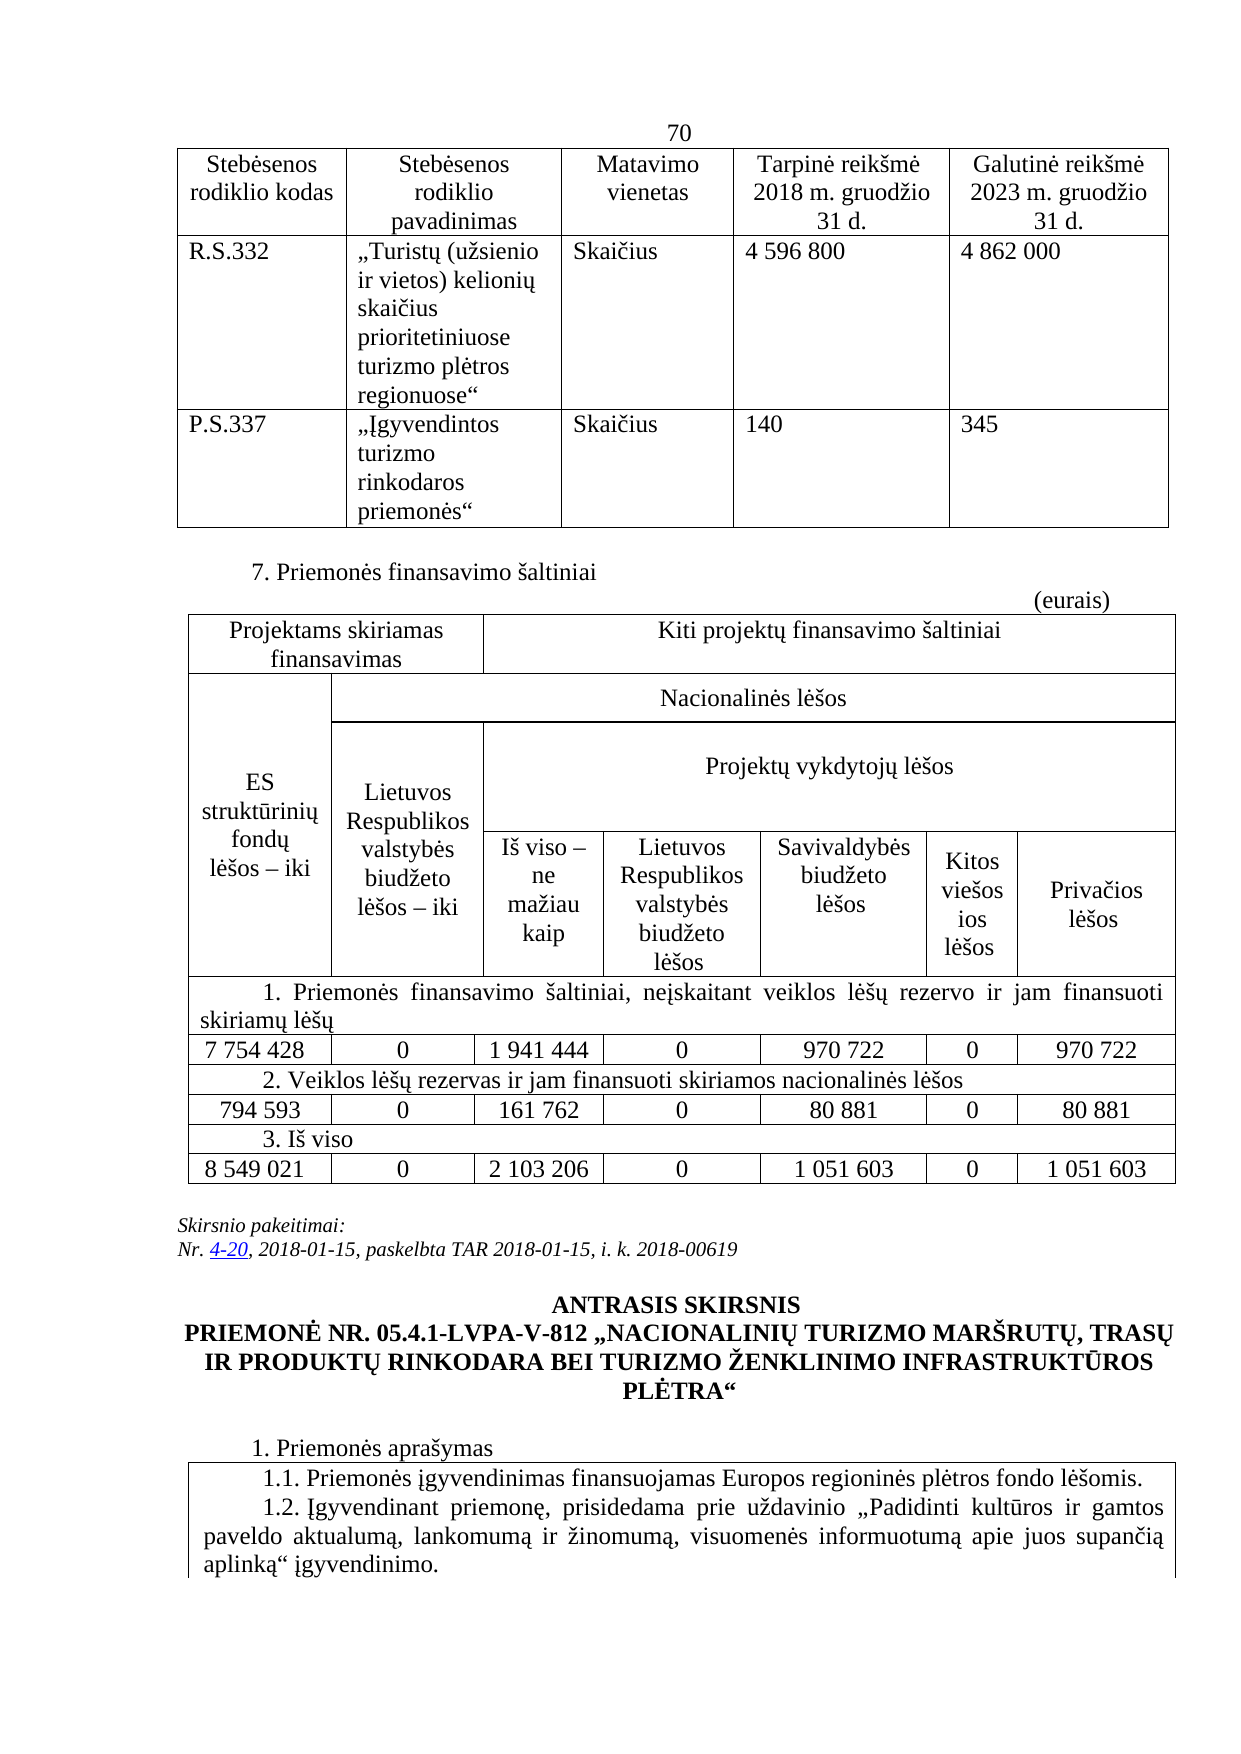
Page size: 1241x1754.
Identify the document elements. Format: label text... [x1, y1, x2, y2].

table_header Matavimo vienetas [562, 149, 733, 235]
table_cell 4 862 000 [950, 236, 1168, 408]
table_header Tarpinė reikšmė 2018 m. gruodžio 31 d. [734, 149, 949, 235]
table_cell Lietuvos Respublikos valstybės biudžeto lėšos [604, 832, 760, 976]
table_cell 2 103 206 [475, 1154, 603, 1183]
table_cell 345 [950, 410, 1168, 527]
table_cell 2. Veiklos lėšų rezervas ir jam finansuoti skiriamos nacionalinės lėšos [189, 1065, 1175, 1094]
table_cell Skaičius [562, 236, 733, 408]
table_cell R.S.332 [178, 236, 346, 408]
table_cell 970 722 [761, 1035, 926, 1064]
text Skirsnio pakeitimai: [177, 1213, 1181, 1237]
table_header Stebėsenos rodiklio pavadinimas [347, 149, 561, 235]
text 7. Priemonės finansavimo šaltiniai [251, 557, 1181, 585]
table_cell 1.2. Įgyvendinant priemonę, prisidedama prie uždavinio „Padidinti kultūros ir gamtos paveldo aktualumą, lankomumą ir žinomumą, visuomenės informuotumą apie juos supančią aplinką“ įgyvendinimo. [189, 1492, 1175, 1578]
text (eurais) [177, 585, 1181, 614]
table_cell 0 [604, 1035, 760, 1064]
table_cell 8 549 021 [189, 1154, 331, 1183]
table_cell 1. Priemonės finansavimo šaltiniai, neįskaitant veiklos lėšų rezervo ir jam finansuoti skiriamų lėšų [189, 977, 1175, 1034]
table_cell 80 881 [1018, 1095, 1175, 1123]
table_cell 970 722 [1018, 1035, 1175, 1064]
text Nr. 4-20, 2018-01-15, paskelbta TAR 2018-01-15, i. k. 2018-00619 [177, 1237, 1181, 1261]
table_cell 0 [927, 1035, 1017, 1064]
text PRIEMONĖ NR. 05.4.1-LVPA-V-812 „NACIONALINIŲ TURIZMO MARŠRUTŲ, TRASŲ IR PRODUKTŲ RINKODARA BEI TURIZMO ŽENKLINIMO INFRASTRUKTŪROS PLĖTRA“ [177, 1318, 1181, 1405]
table_cell 1 941 444 [475, 1035, 603, 1064]
text 1. Priemonės aprašymas [244, 1433, 1181, 1462]
table_cell 0 [332, 1035, 474, 1064]
table_header Galutinė reikšmė 2023 m. gruodžio 31 d. [950, 149, 1168, 235]
table_cell ES struktūrinių fondų lėšos – iki [189, 674, 331, 976]
table_cell 1 051 603 [761, 1154, 926, 1183]
table_cell „Turistų (užsienio ir vietos) kelionių skaičius prioritetiniuose turizmo plėtros regionuose“ [347, 236, 561, 408]
table_cell Savivaldybės biudžeto lėšos [761, 832, 926, 976]
table_cell „Įgyvendintos turizmo rinkodaros priemonės“ [347, 410, 561, 527]
table_cell Iš viso – ne mažiau kaip [484, 832, 603, 976]
table_cell 80 881 [761, 1095, 926, 1123]
table_header Kiti projektų finansavimo šaltiniai [484, 615, 1175, 673]
table_cell 1 051 603 [1018, 1154, 1175, 1183]
table_cell Skaičius [562, 410, 733, 527]
table_cell Projektų vykdytojų lėšos [484, 723, 1175, 831]
table_cell Lietuvos Respublikos valstybės biudžeto lėšos – iki [332, 723, 483, 976]
table_cell 0 [332, 1154, 474, 1183]
table_cell 4 596 800 [734, 236, 949, 408]
table_header 1.1. Priemonės įgyvendinimas finansuojamas Europos regioninės plėtros fondo lėšomis. [189, 1463, 1175, 1492]
table_header Stebėsenos rodiklio kodas [178, 149, 346, 235]
table_cell 0 [927, 1095, 1017, 1123]
table_cell Nacionalinės lėšos [332, 674, 1175, 721]
text ANTRASIS SKIRSNIS [177, 1290, 1181, 1318]
table_cell 0 [927, 1154, 1017, 1183]
table_cell 3. Iš viso [189, 1125, 1175, 1153]
table_cell 161 762 [475, 1095, 603, 1123]
table_cell 0 [604, 1154, 760, 1183]
table_cell 0 [604, 1095, 760, 1123]
table_cell Privačios lėšos [1018, 832, 1175, 976]
table_cell Kitos viešosios lėšos [927, 832, 1017, 976]
table_cell 7 754 428 [189, 1035, 331, 1064]
table_header Projektams skiriamas finansavimas [189, 615, 483, 673]
table_cell 140 [734, 410, 949, 527]
table_cell P.S.337 [178, 410, 346, 527]
table_cell 0 [332, 1095, 474, 1123]
table_cell 794 593 [189, 1095, 331, 1123]
